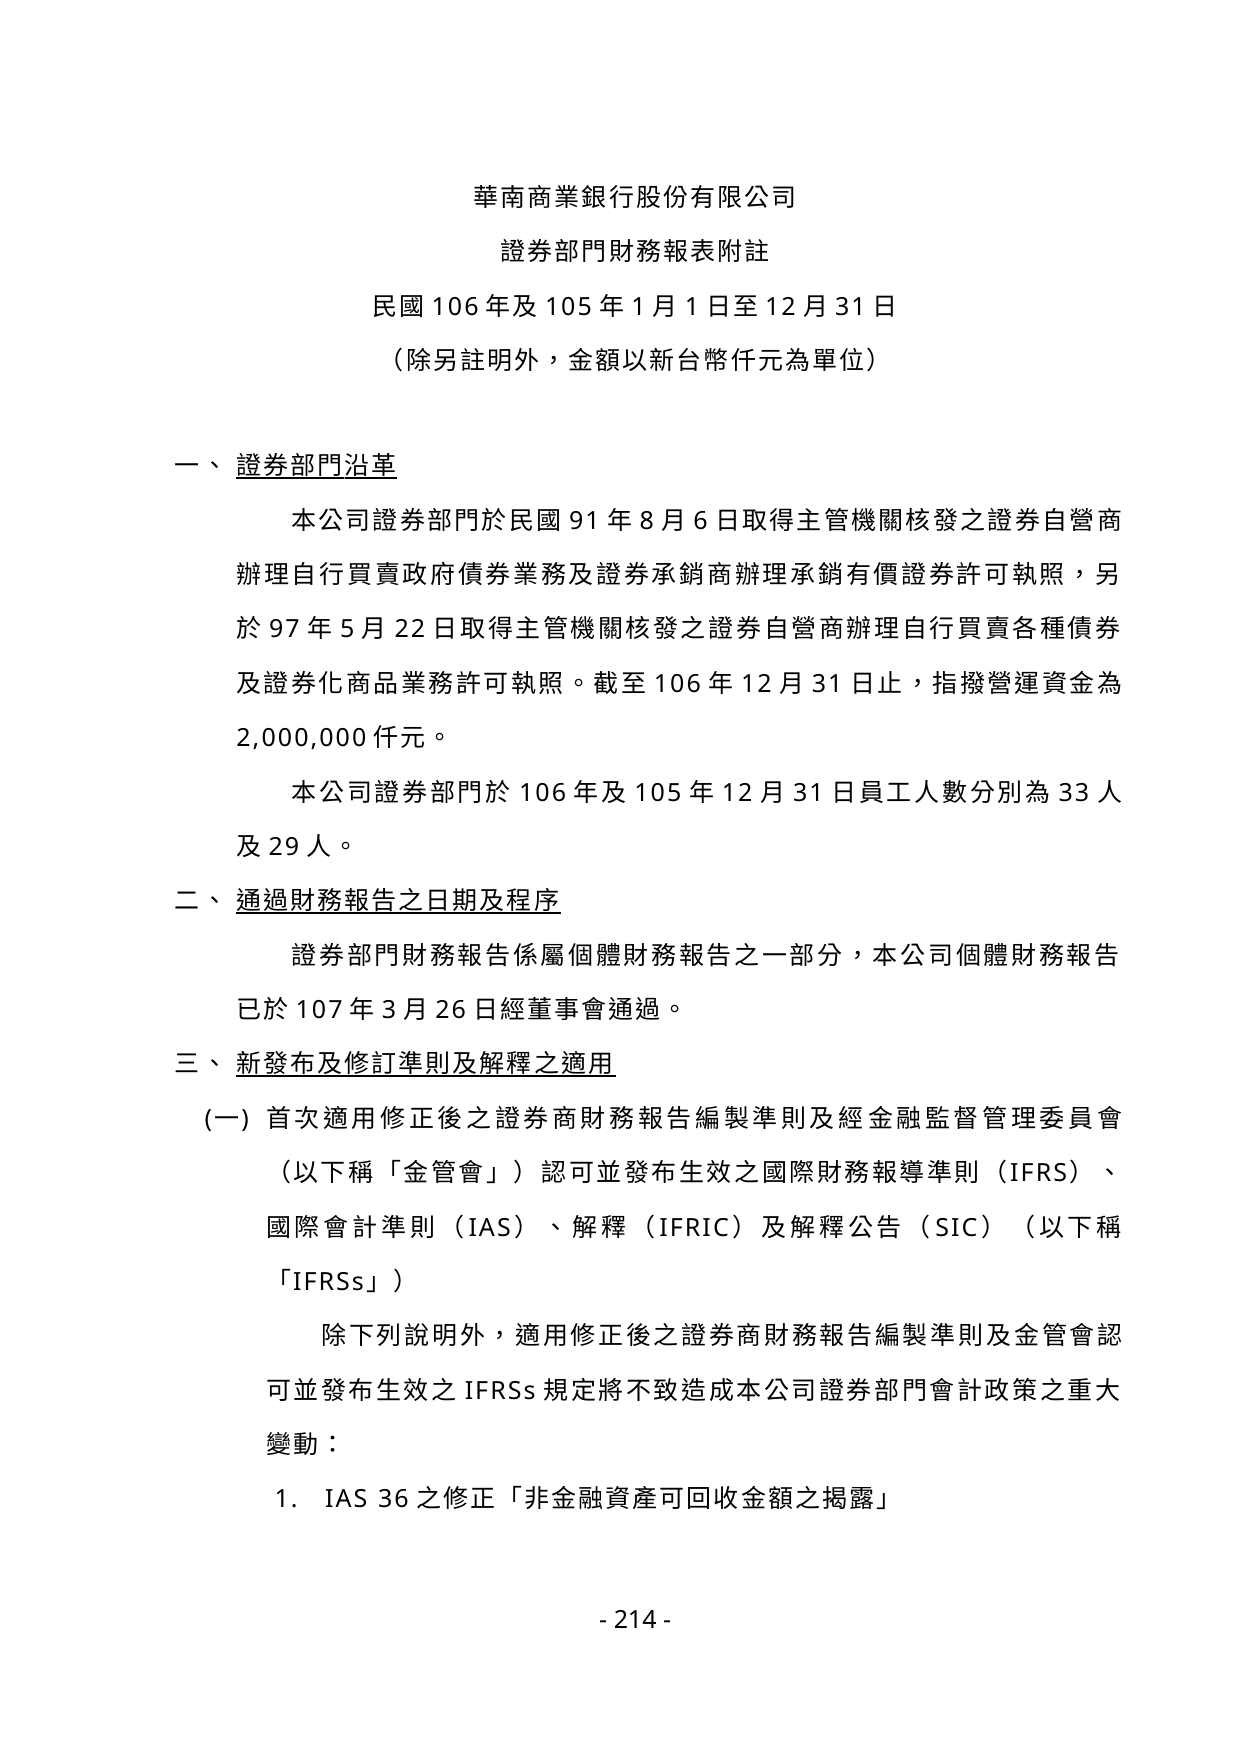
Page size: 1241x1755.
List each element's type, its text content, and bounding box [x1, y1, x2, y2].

text （除另註明外，金額以新台幣仟元為單位） [148, 340, 1122, 377]
text 1. IAS 36之修正「非金融資產可回收金額之揭露」 [266, 1479, 1122, 1515]
text 證券部門財務報告係屬個體財務報告之一部分，本公司個體財務報告已於107年3月26日經董事會通過。 [236, 935, 1122, 1026]
text 二、 通過財務報告之日期及程序 [148, 881, 1122, 917]
text 三、 新發布及修訂準則及解釋之適用 [148, 1044, 1122, 1080]
text 華南商業銀行股份有限公司 [148, 177, 1122, 213]
text 證券部門財務報表附註 [148, 232, 1122, 268]
text 本公司證券部門於民國91年8月6日取得主管機關核發之證券自營商辦理自行買賣政府債券業務及證券承銷商辦理承銷有價證券許可執照，另於97年5月22日取得主管機關核發之證券自營商辦理自行買賣各種債券及證券化商品業務許可執照。截至106年12月31日止，指撥營運資金為2,000,000仟元。 [236, 500, 1122, 754]
text 民國106年及105年1月1日至12月31日 [148, 286, 1122, 322]
text (一) 首次適用修正後之證券商財務報告編製準則及經金融監督管理委員會（以下稱「金管會」）認可並發布生效之國際財務報導準則（IFRS）、國際會計準則（IAS）、解釋（IFRIC）及解釋公告（SIC）（以下稱「IFRSs」） [177, 1098, 1122, 1298]
text 除下列說明外，適用修正後之證券商財務報告編製準則及金管會認可並發布生效之IFRSs規定將不致造成本公司證券部門會計政策之重大變動： [266, 1316, 1122, 1461]
text 本公司證券部門於106年及105年12月31日員工人數分別為33人及29人。 [236, 772, 1122, 863]
text 一、 證券部門沿革 [148, 446, 1122, 482]
